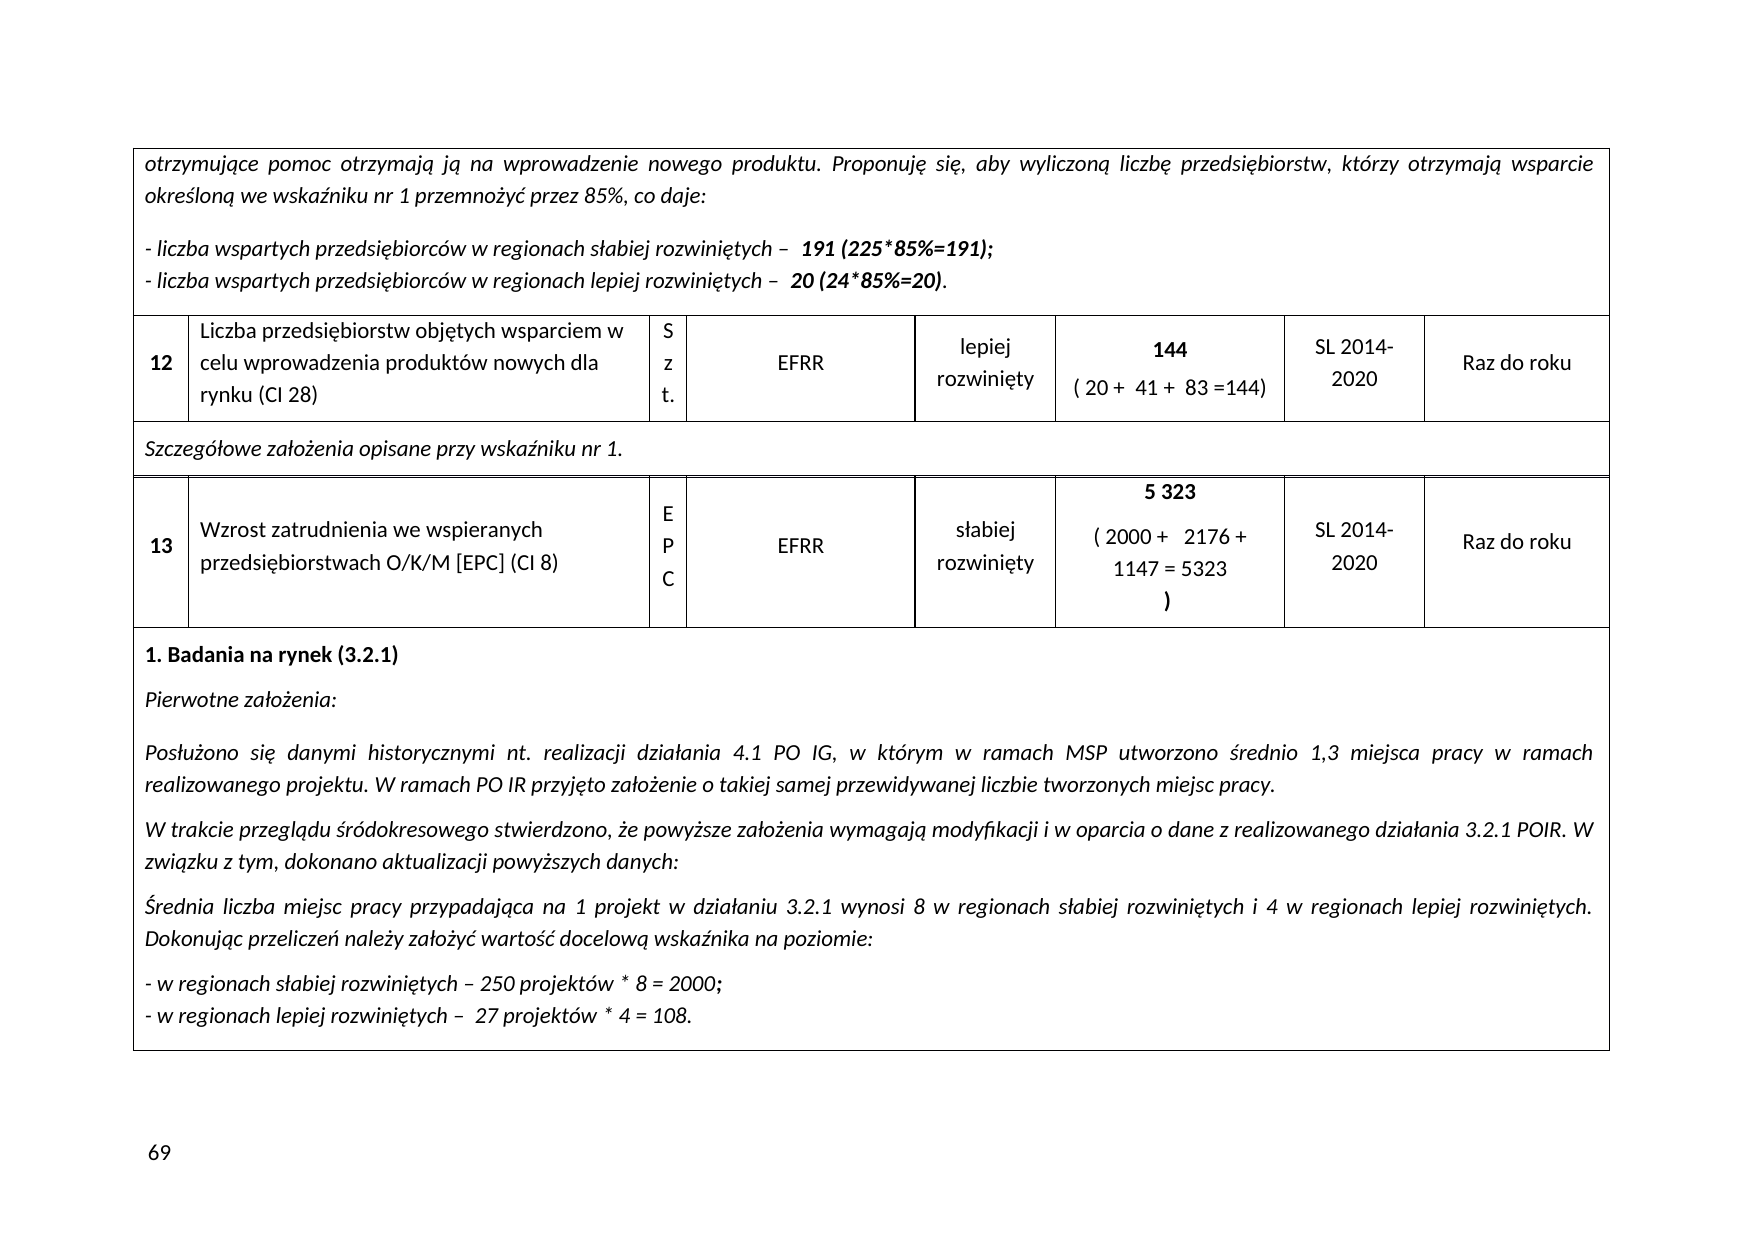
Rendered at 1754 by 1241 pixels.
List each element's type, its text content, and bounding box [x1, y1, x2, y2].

table_cell EFRR [687, 316, 914, 421]
table_cell SL 2014-2020 [1285, 316, 1424, 421]
table_cell 5 323 ( 2000 + 2176 + 1147 = 5323 ) [1056, 478, 1284, 627]
table_cell 1. Badania na rynek (3.2.1) Pierwotne założenia: Posłużono się danymi historycznymi nt. realizacji działania 4.1 PO IG, w którym w ramach MSP utworzono średnio 1,3 miejsca pracy w ramach realizowanego projektu. W ramach PO IR przyjęto założenie o takiej samej przewidywanej liczbie tworzonych miejsc pracy. W trakcie przeglądu śródokresowego stwierdzono, że powyższe założenia wymagają modyfikacji i w oparcia o dane z realizowanego działania 3.2.1 POIR. W związku z tym, dokonano aktualizacji powyższych danych: Średnia liczba miejsc pracy przypadająca na 1 projekt w działaniu 3.2.1 wynosi 8 w regionach słabiej rozwiniętych i 4 w regionach lepiej rozwiniętych. Dokonując przeliczeń należy założyć wartość docelową wskaźnika na poziomie: - w regionach słabiej rozwiniętych – 250 projektów * 8 = 2000; - w regionach lepiej rozwiniętych – 27 projektów * 4 = 108. [134, 628, 1609, 1050]
table_cell Raz do roku [1425, 316, 1609, 421]
table_cell lepiej rozwinięty [916, 316, 1055, 421]
table_cell Szt. [650, 316, 686, 421]
table_cell Szczegółowe założenia opisane przy wskaźniku nr 1. [134, 422, 1609, 475]
table_cell słabiej rozwinięty [916, 478, 1055, 627]
table_cell Liczba przedsiębiorstw objętych wsparciem w celu wprowadzenia produktów nowych dla rynku (CI 28) [189, 316, 649, 421]
table_cell 13 [134, 478, 188, 627]
table_cell SL 2014-2020 [1285, 478, 1424, 627]
table_cell EPC [650, 478, 686, 627]
table_cell Wzrost zatrudnienia we wspieranych przedsiębiorstwach O/K/M [EPC] (CI 8) [189, 478, 649, 627]
table_cell otrzymujące pomoc otrzymają ją na wprowadzenie nowego produktu. Proponuję się, aby wyliczoną liczbę przedsiębiorstw, którzy otrzymają wsparcie określoną we wskaźniku nr 1 przemnożyć przez 85%, co daje: - liczba wspartych przedsiębiorców w regionach słabiej rozwiniętych – 191 (225*85%=191); - liczba wspartych przedsiębiorców w regionach lepiej rozwiniętych – 20 (24*85%=20). [134, 149, 1609, 315]
table_cell 144 ( 20 + 41 + 83 =144) [1056, 316, 1284, 421]
table_cell 12 [134, 316, 188, 421]
table_cell EFRR [687, 478, 914, 627]
table_cell Raz do roku [1425, 478, 1609, 627]
